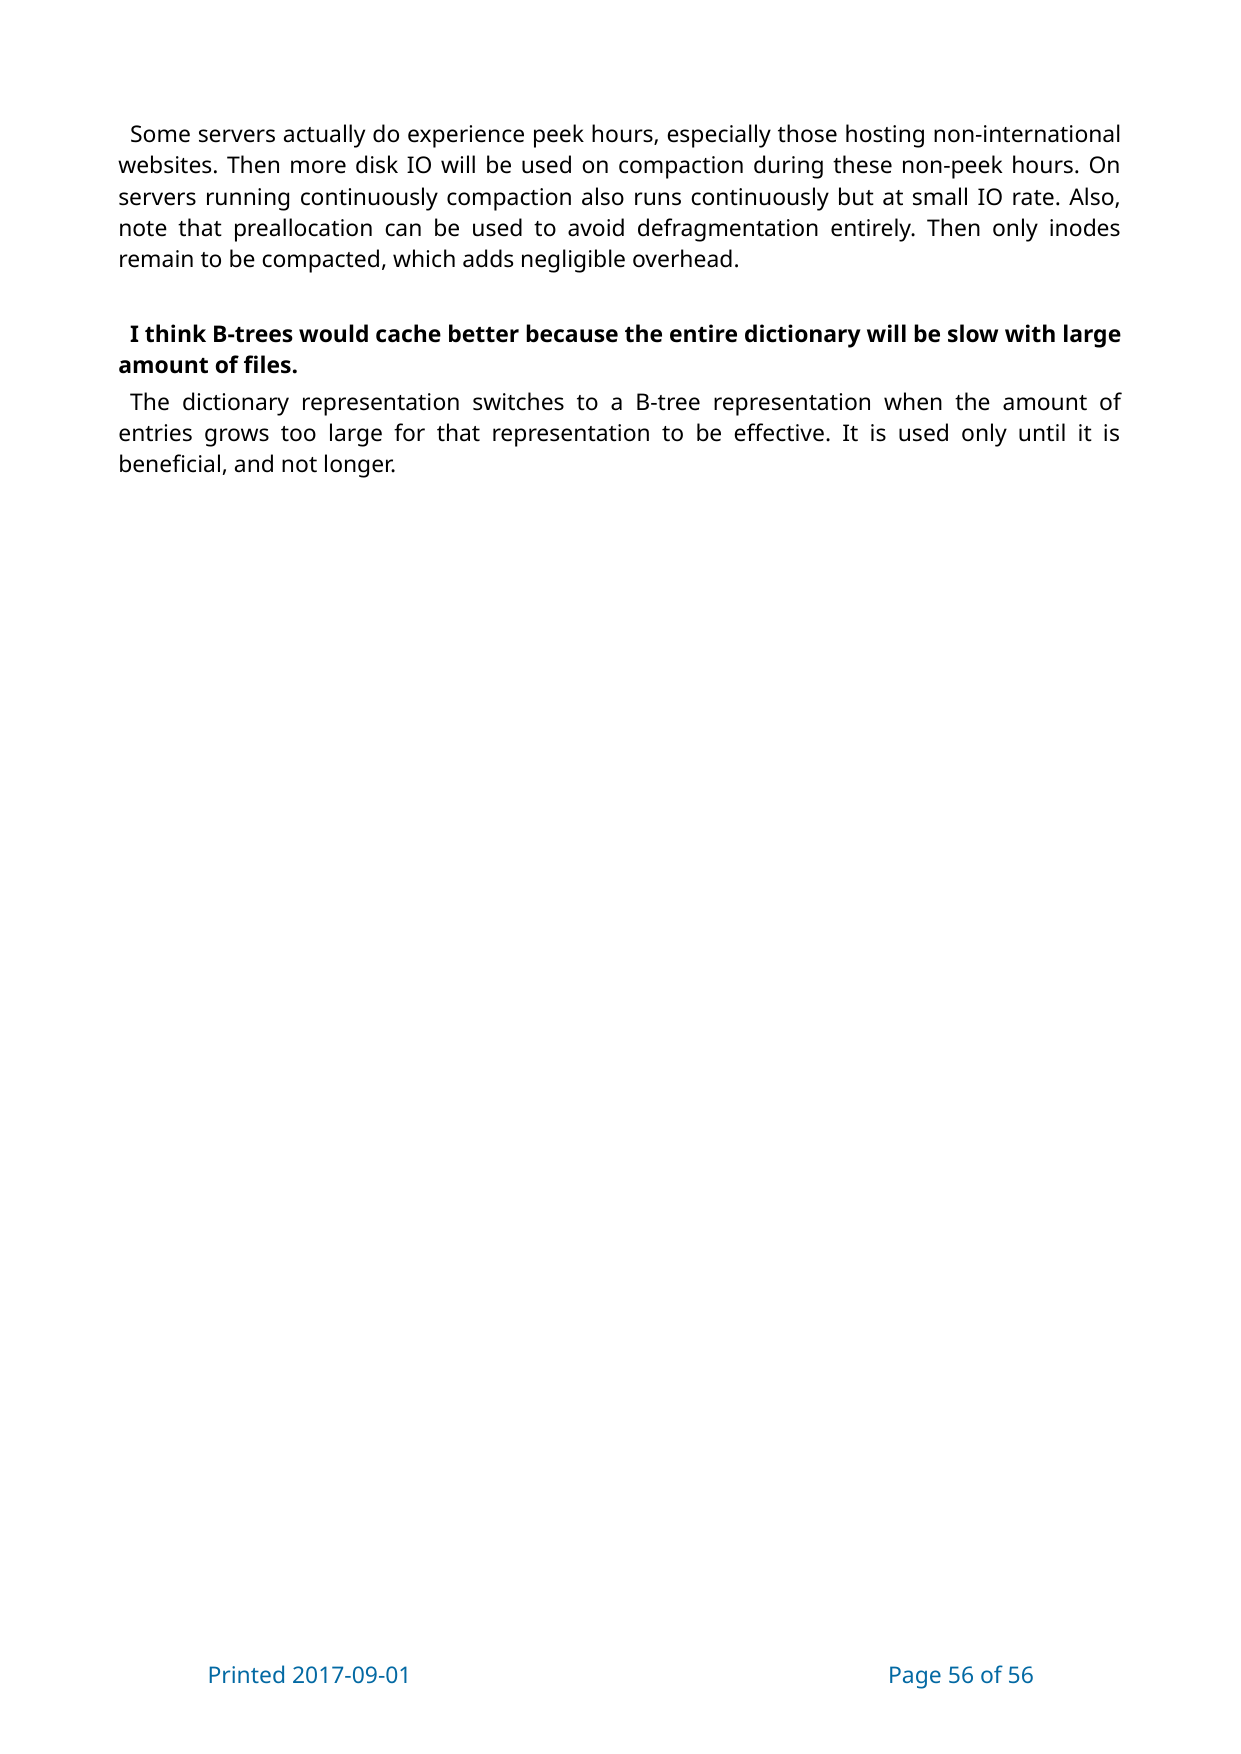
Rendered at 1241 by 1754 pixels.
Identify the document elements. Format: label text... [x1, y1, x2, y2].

text The dictionary representation switches to a B-tree representation when the amount of entries grows too large for that representation to be effective. It is used only until it is beneficial, and not longer. [118, 386, 1122, 480]
text I think B-trees would cache better because the entire dictionary will be slow with large amount of files. [118, 317, 1122, 380]
text Some servers actually do experience peek hours, especially those hosting non-international websites. Then more disk IO will be used on compaction during these non-peek hours. On servers running continuously compaction also runs continuously but at small IO rate. Also, note that preallocation can be used to avoid defragmentation entirely. Then only inodes remain to be compacted, which adds negligible overhead. [118, 118, 1122, 274]
